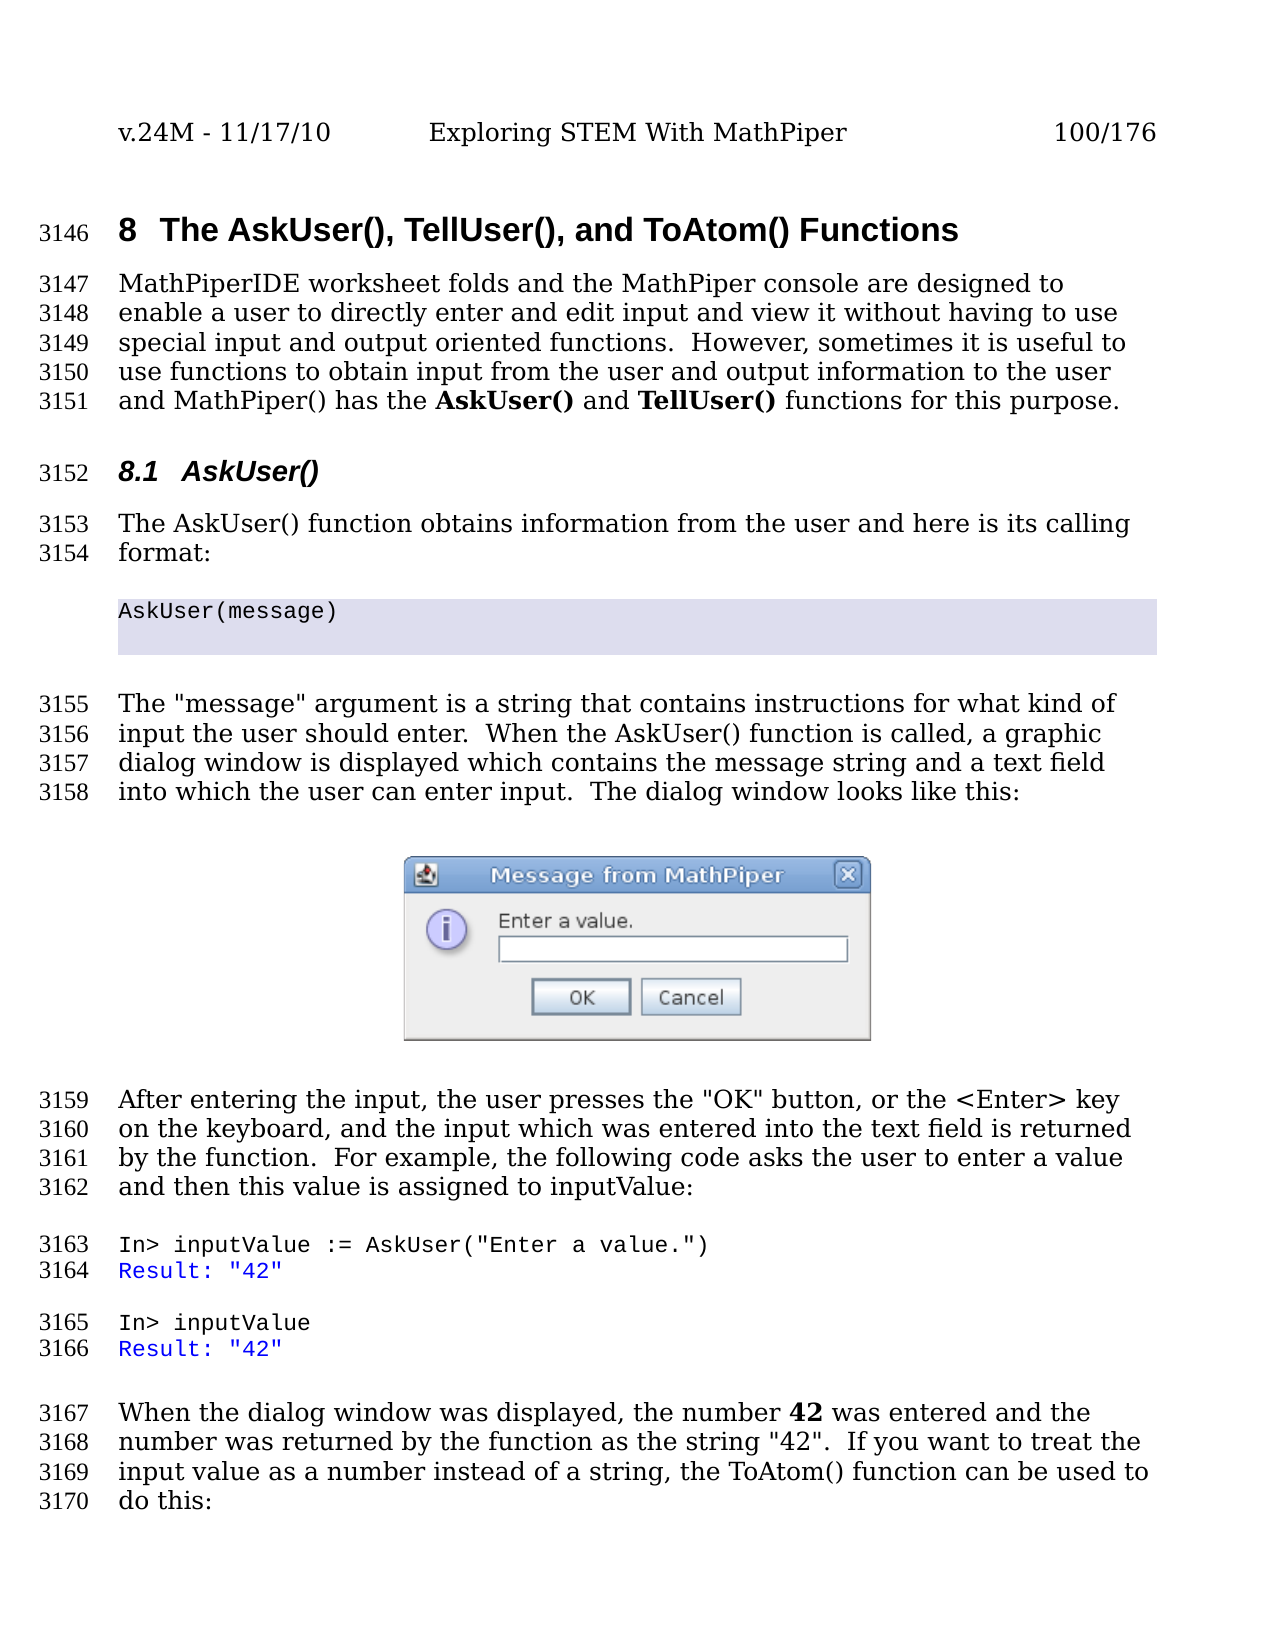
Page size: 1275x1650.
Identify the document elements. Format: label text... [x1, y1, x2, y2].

text In> inputValue [118, 1311, 1157, 1337]
text MathPiperIDE worksheet folds and the MathPiper console are designed to enable a user to directly enter and edit input and view it without having to use special input and output oriented functions. However, sometimes it is useful to use functions to obtain input from the user and output information to the user and MathPiper() has the AskUser() and TellUser() functions for this purpose. [118, 269, 1157, 415]
subtitle AskUser() [118, 454, 1157, 488]
text Result: "42" [118, 1337, 1157, 1363]
table_header AskUser(message) [118, 599, 1157, 655]
text In> inputValue := AskUser("Enter a value.") [118, 1234, 1157, 1259]
text The AskUser() function obtains information from the user and here is its calling format: [118, 509, 1157, 567]
picture [403, 856, 872, 1041]
subtitle The AskUser(), TellUser(), and ToAtom() Functions [118, 210, 1157, 248]
text The "message" argument is a string that contains instructions for what kind of input the user should enter. When the AskUser() function is called, a graphic dialog window is displayed which contains the message string and a text field into which the user can enter input. The dialog window looks like this: [118, 689, 1157, 806]
text After entering the input, the user presses the "OK" button, or the <Enter> key on the keyboard, and the input which was entered into the text field is returned by the function. For example, the following code asks the user to enter a value and then this value is assigned to inputValue: [118, 1085, 1157, 1202]
text Result: "42" [118, 1259, 1157, 1286]
text When the dialog window was displayed, the number 42 was entered and the number was returned by the function as the string "42". If you want to treat the input value as a number instead of a string, the ToAtom() function can be used to do this: [118, 1398, 1157, 1515]
